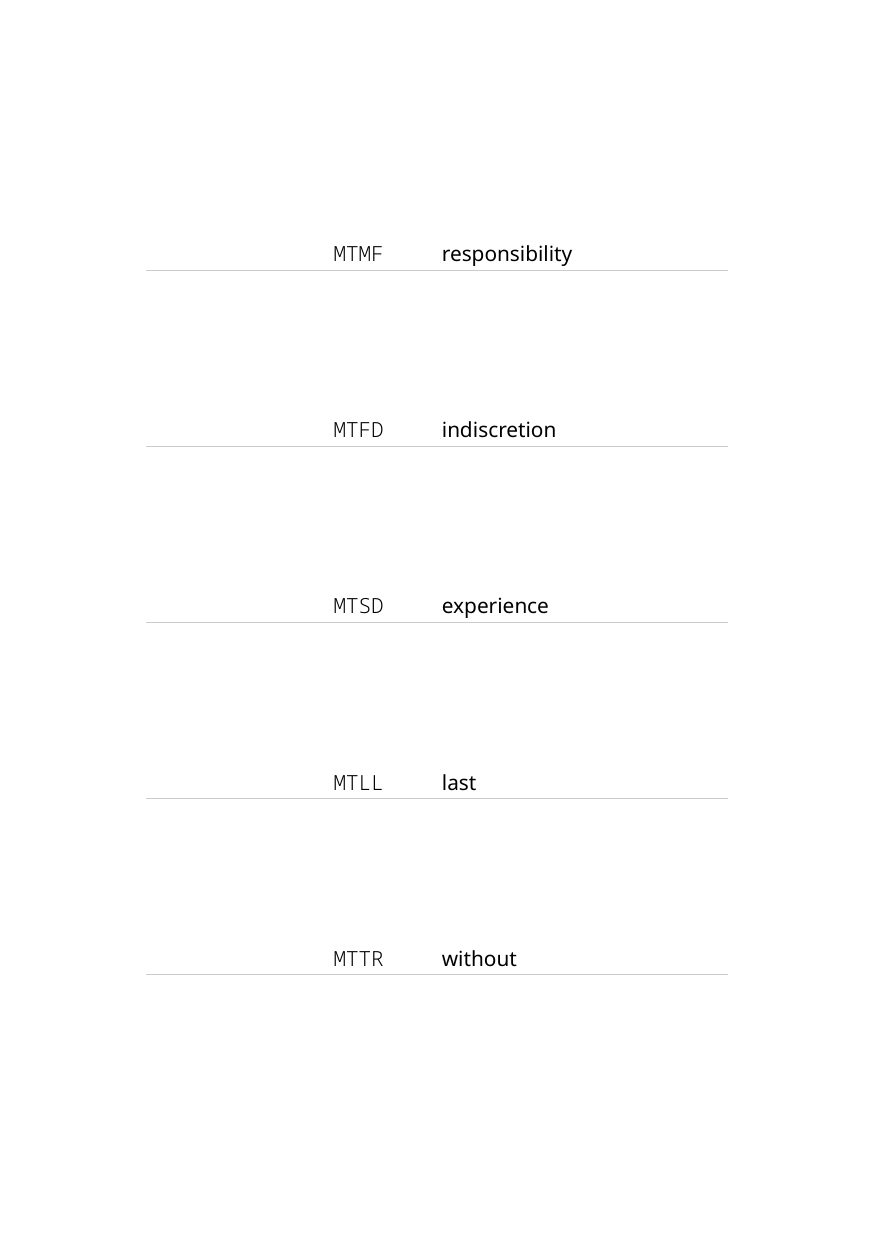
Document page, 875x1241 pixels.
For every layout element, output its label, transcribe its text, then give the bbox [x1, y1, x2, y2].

text MTLL last [146, 623, 728, 798]
text MTMF responsibility [146, 94, 728, 270]
text MTSD experience [146, 447, 728, 622]
text MTFD indiscretion [146, 271, 728, 446]
text MTTR without [146, 799, 728, 974]
